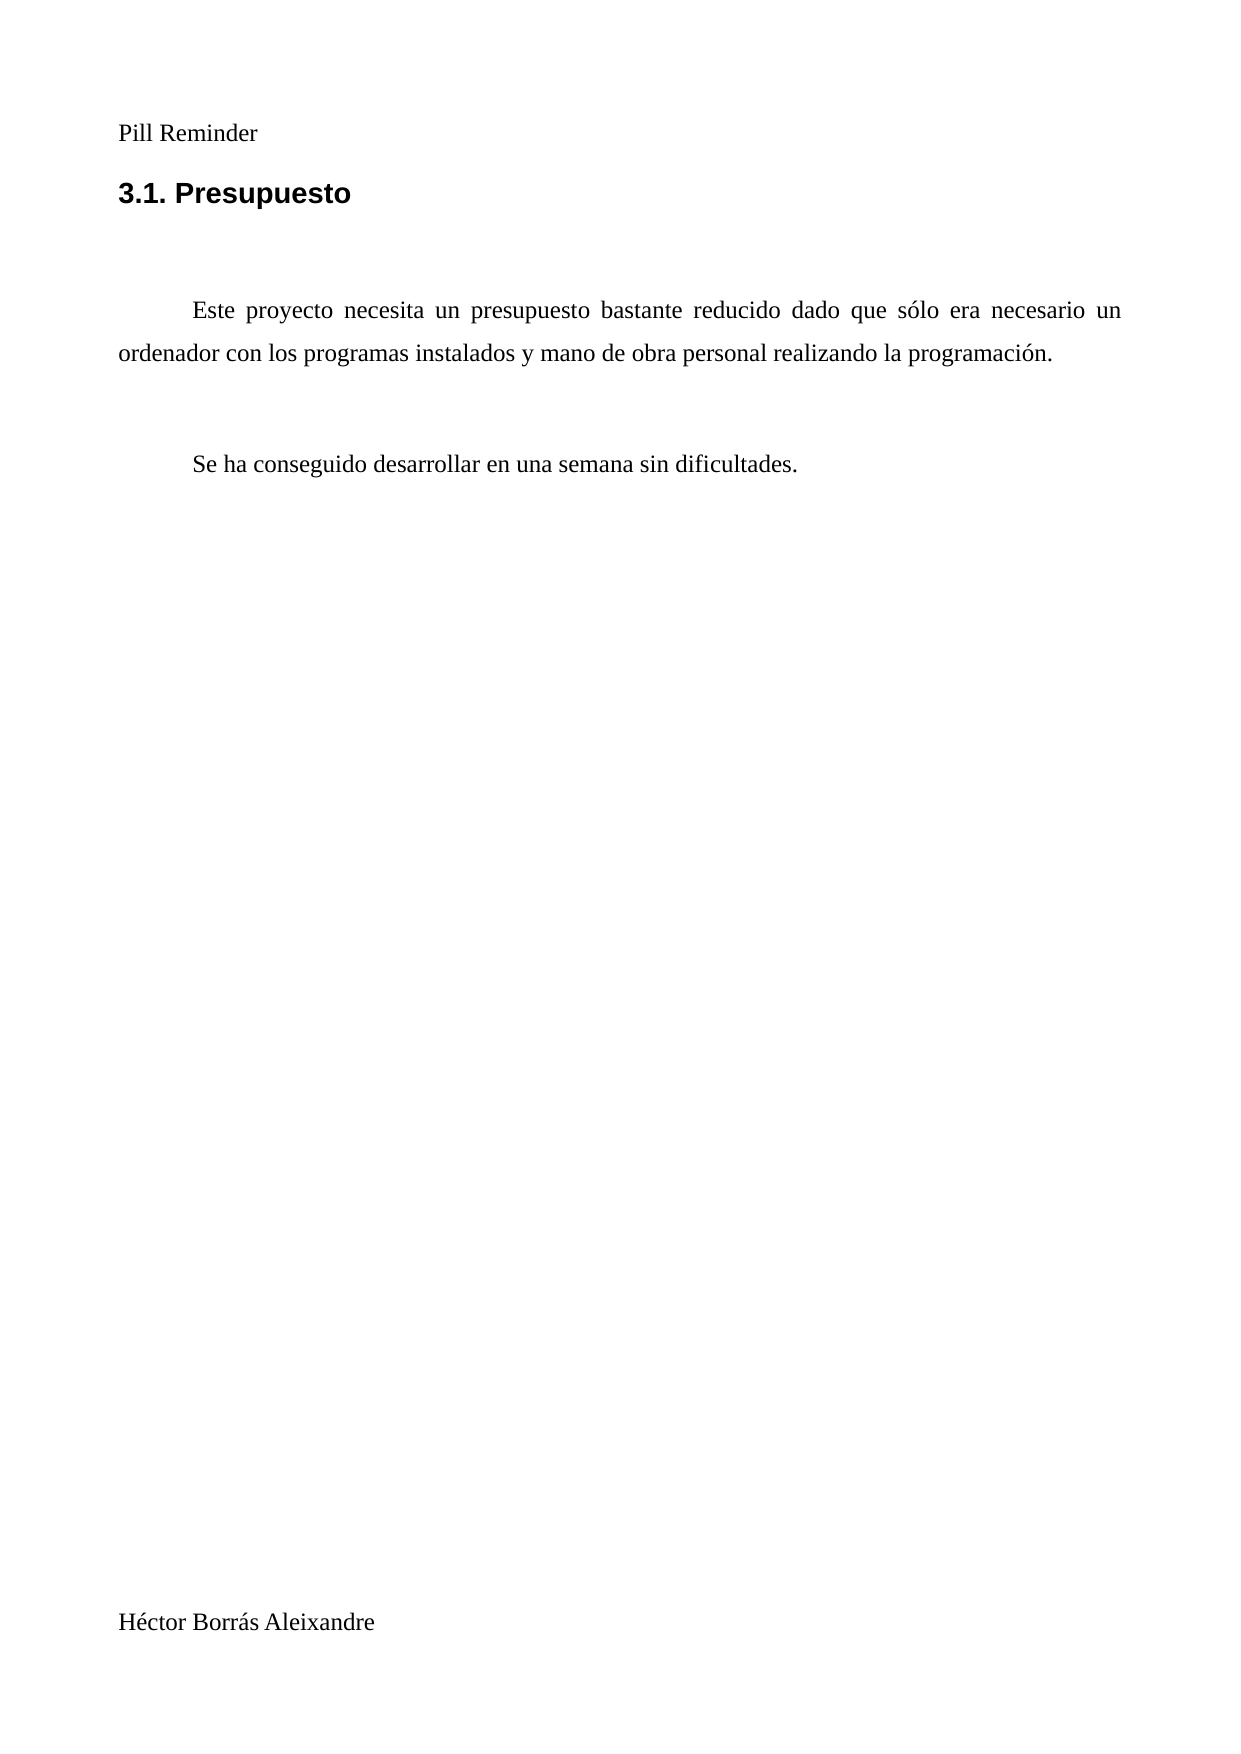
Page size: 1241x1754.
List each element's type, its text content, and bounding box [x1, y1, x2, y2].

text Se ha conseguido desarrollar en una semana sin dificultades. [118, 449, 1122, 478]
subtitle 3.1. Presupuesto [118, 176, 1122, 210]
text Este proyecto necesita un presupuesto bastante reducido dado que sólo era necesario un ordenador con los programas instalados y mano de obra personal realizando la programación. [118, 295, 1122, 367]
